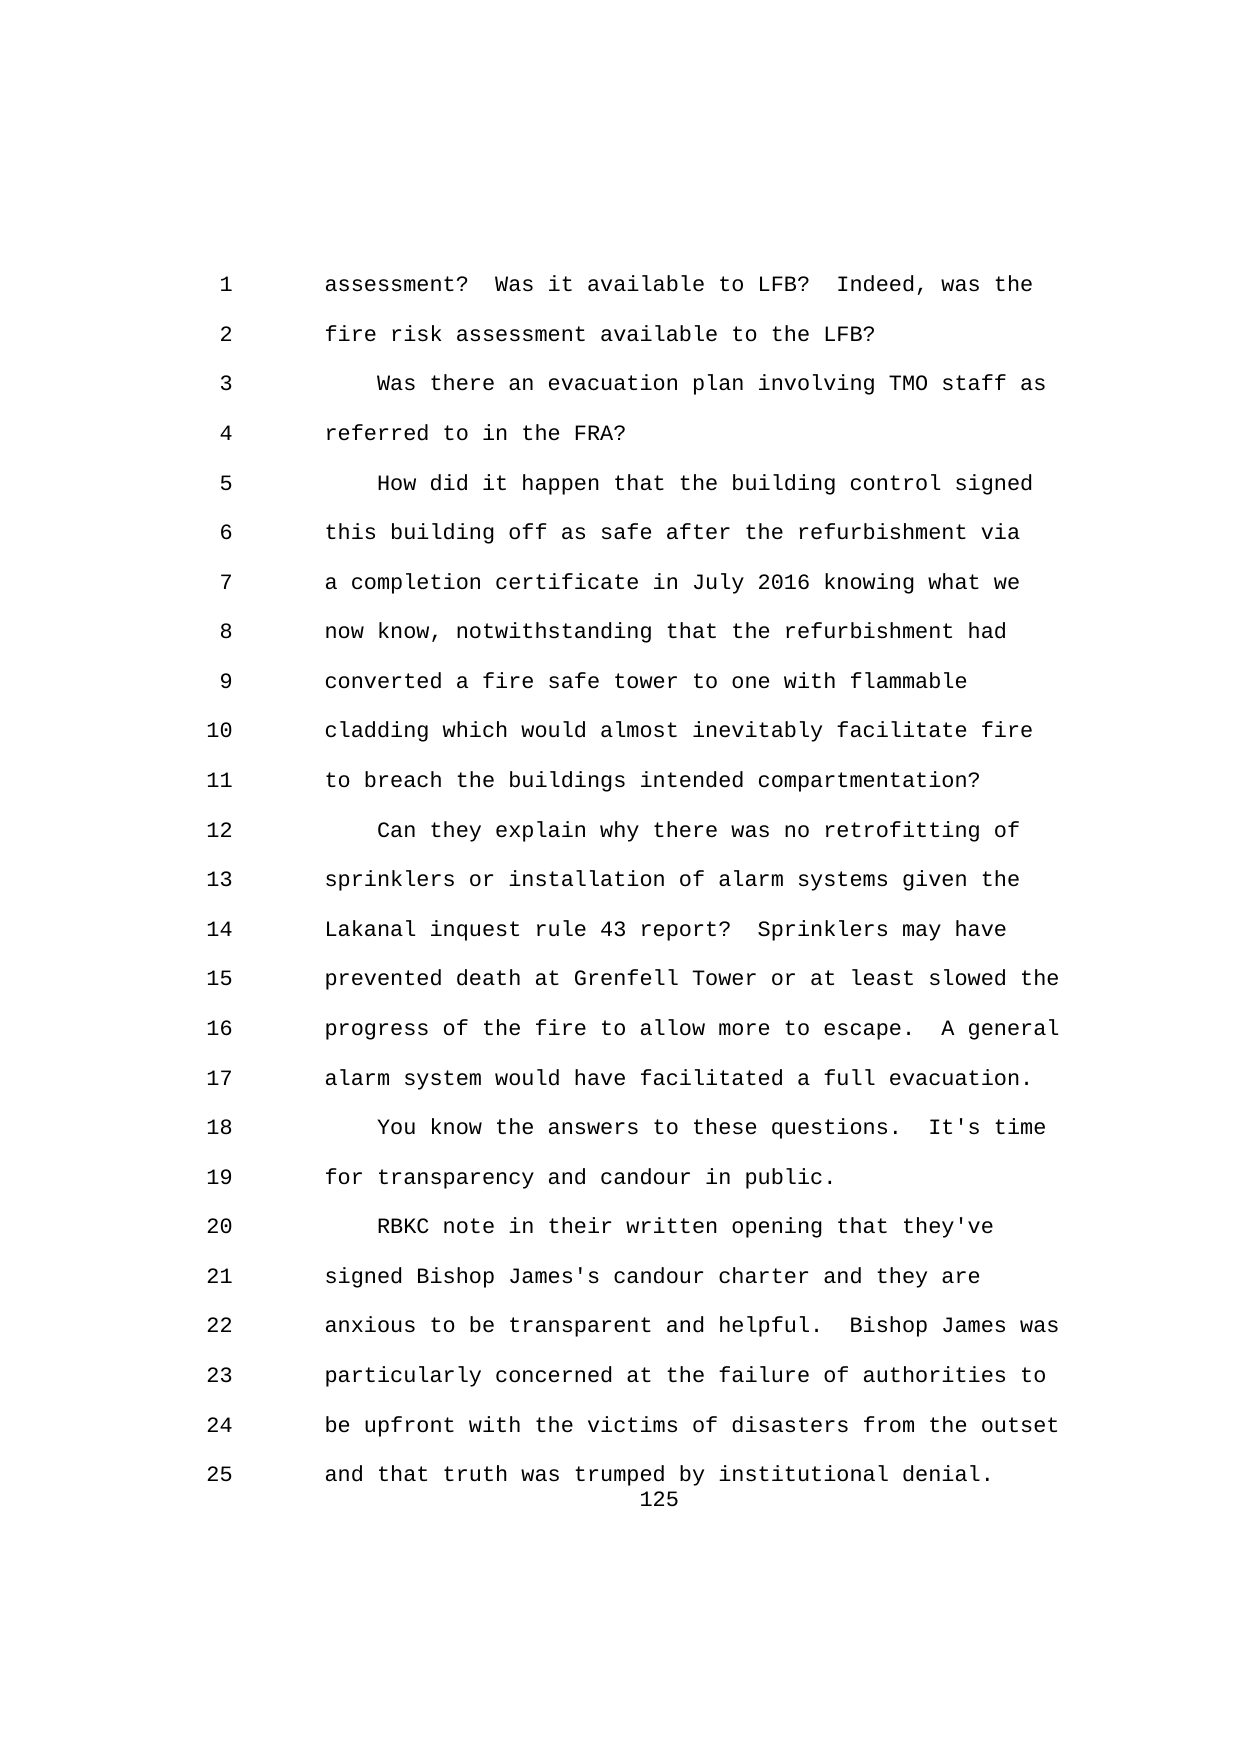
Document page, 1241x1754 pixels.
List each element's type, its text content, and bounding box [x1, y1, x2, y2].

text 125 [75, 1488, 1165, 1513]
text 6 this building off as safe after the refurbishment via [75, 521, 1165, 546]
text 10 cladding which would almost inevitably facilitate fire [75, 719, 1165, 744]
text 25 and that truth was trumped by institutional denial. [75, 1463, 1165, 1488]
text 3 Was there an evacuation plan involving TMO staff as [75, 372, 1165, 397]
text 7 a completion certificate in July 2016 knowing what we [75, 571, 1165, 596]
text 24 be upfront with the victims of disasters from the outset [75, 1414, 1165, 1438]
text 12 Can they explain why there was no retrofitting of [75, 819, 1165, 843]
text 2 fire risk assessment available to the LFB? [75, 323, 1165, 348]
text 16 progress of the fire to allow more to escape. A general [75, 1017, 1165, 1042]
text 5 How did it happen that the building control signed [75, 472, 1165, 496]
text 1 assessment? Was it available to LFB? Indeed, was the [75, 273, 1165, 298]
text 21 signed Bishop James's candour charter and they are [75, 1265, 1165, 1290]
text 4 referred to in the FRA? [75, 422, 1165, 447]
text 20 RBKC note in their written opening that they've [75, 1215, 1165, 1240]
text 22 anxious to be transparent and helpful. Bishop James was [75, 1314, 1165, 1339]
text 9 converted a fire safe tower to one with flammable [75, 670, 1165, 695]
text 18 You know the answers to these questions. It's time [75, 1116, 1165, 1141]
text 11 to breach the buildings intended compartmentation? [75, 769, 1165, 794]
text 23 particularly concerned at the failure of authorities to [75, 1364, 1165, 1389]
text 19 for transparency and candour in public. [75, 1166, 1165, 1191]
text 15 prevented death at Grenfell Tower or at least slowed the [75, 967, 1165, 992]
text 17 alarm system would have facilitated a full evacuation. [75, 1067, 1165, 1091]
text 13 sprinklers or installation of alarm systems given the [75, 868, 1165, 893]
text 8 now know, notwithstanding that the refurbishment had [75, 620, 1165, 645]
text 14 Lakanal inquest rule 43 report? Sprinklers may have [75, 918, 1165, 943]
